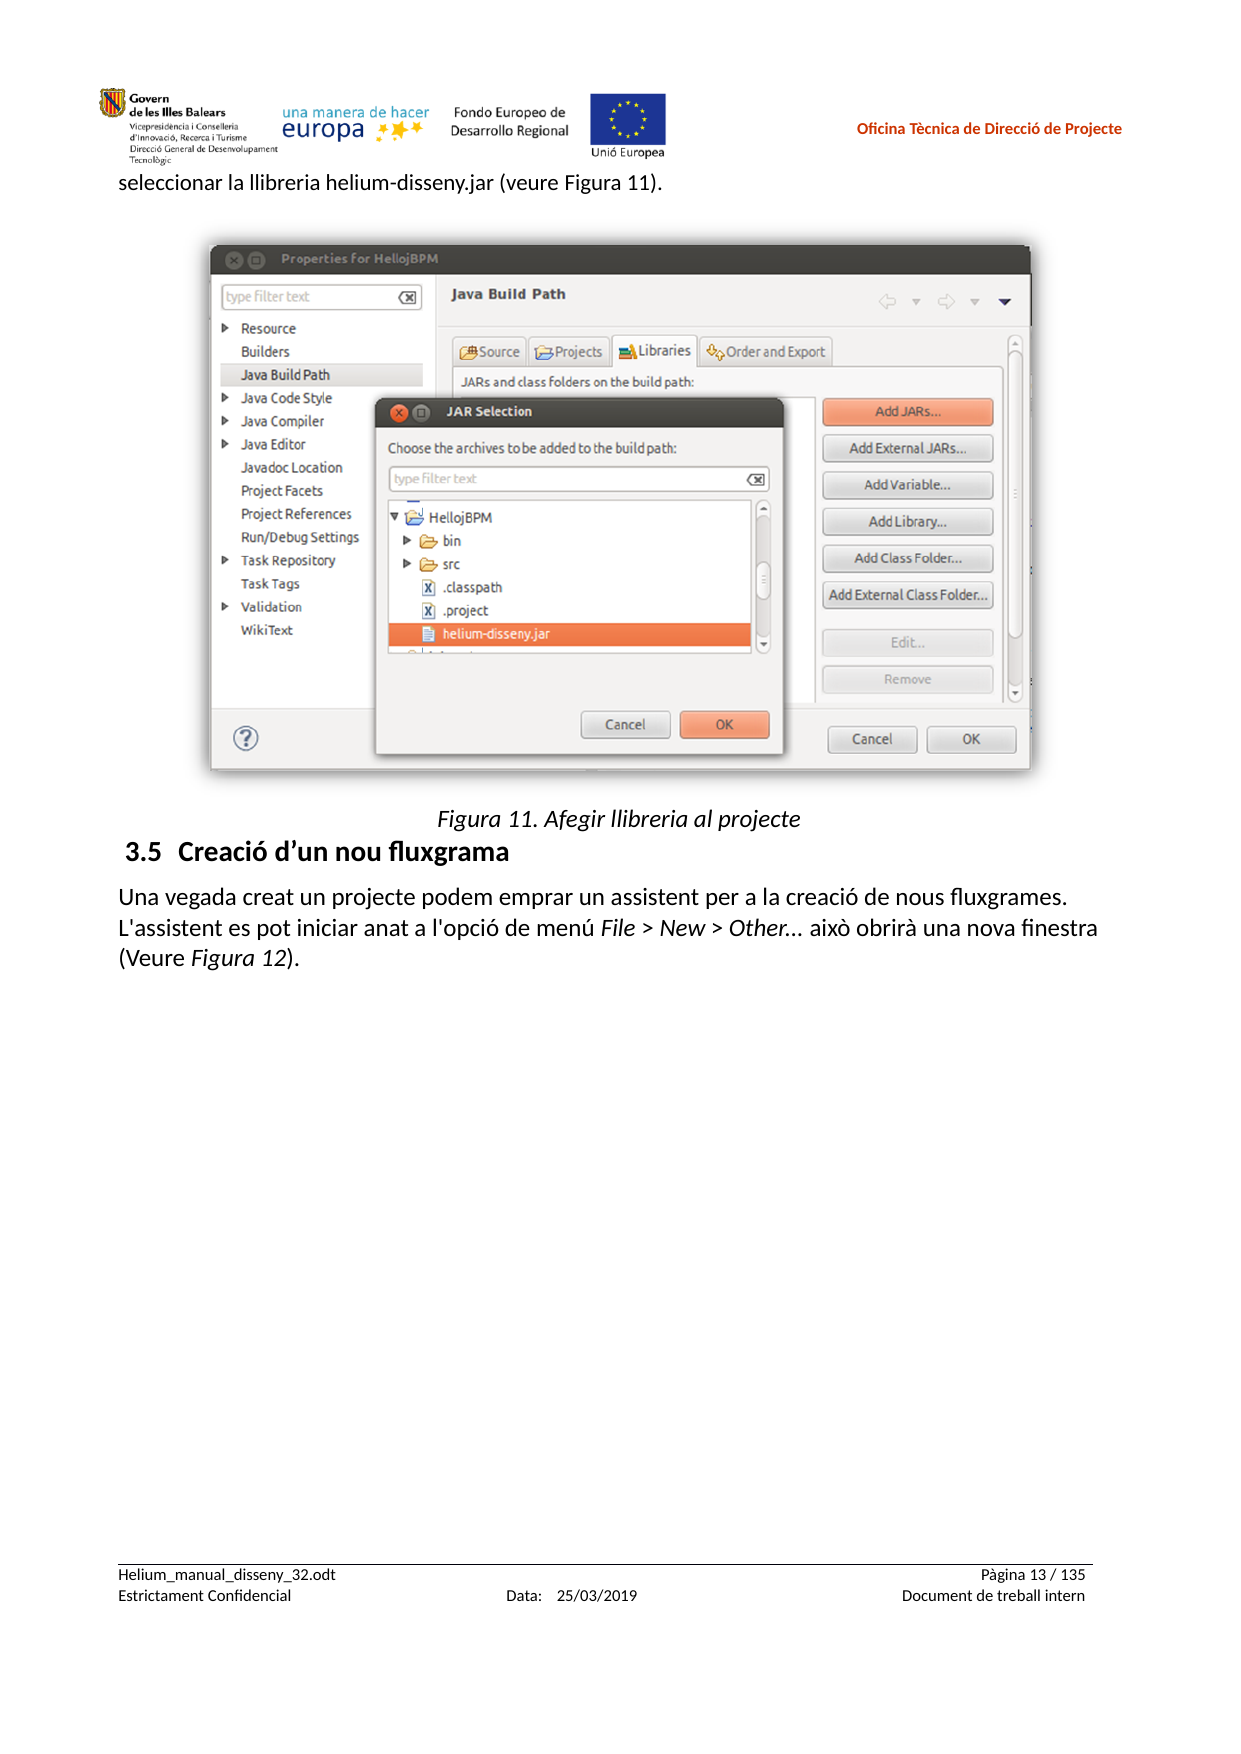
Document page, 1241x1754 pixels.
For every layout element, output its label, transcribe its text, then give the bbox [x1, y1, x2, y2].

text Una vegada creat un projecte podem emprar un assistent per a la creació de nous fluxgrames. L'assistent es pot iniciar anat a l'opció de menú File > New > Other... això obrirà una nova finestra (Veure Figura 12). [118, 882, 1122, 973]
text seleccionar la llibreria helium-disseny.jar (veure Figura 11). [118, 168, 1122, 196]
subtitle [158, 200, 1082, 213]
picture [99, 87, 668, 166]
text Figura 11. Afegir llibreria al projecte [158, 803, 1082, 833]
subtitle Creació d’un nou fluxgrama [118, 803, 1122, 869]
picture [176, 212, 1064, 803]
